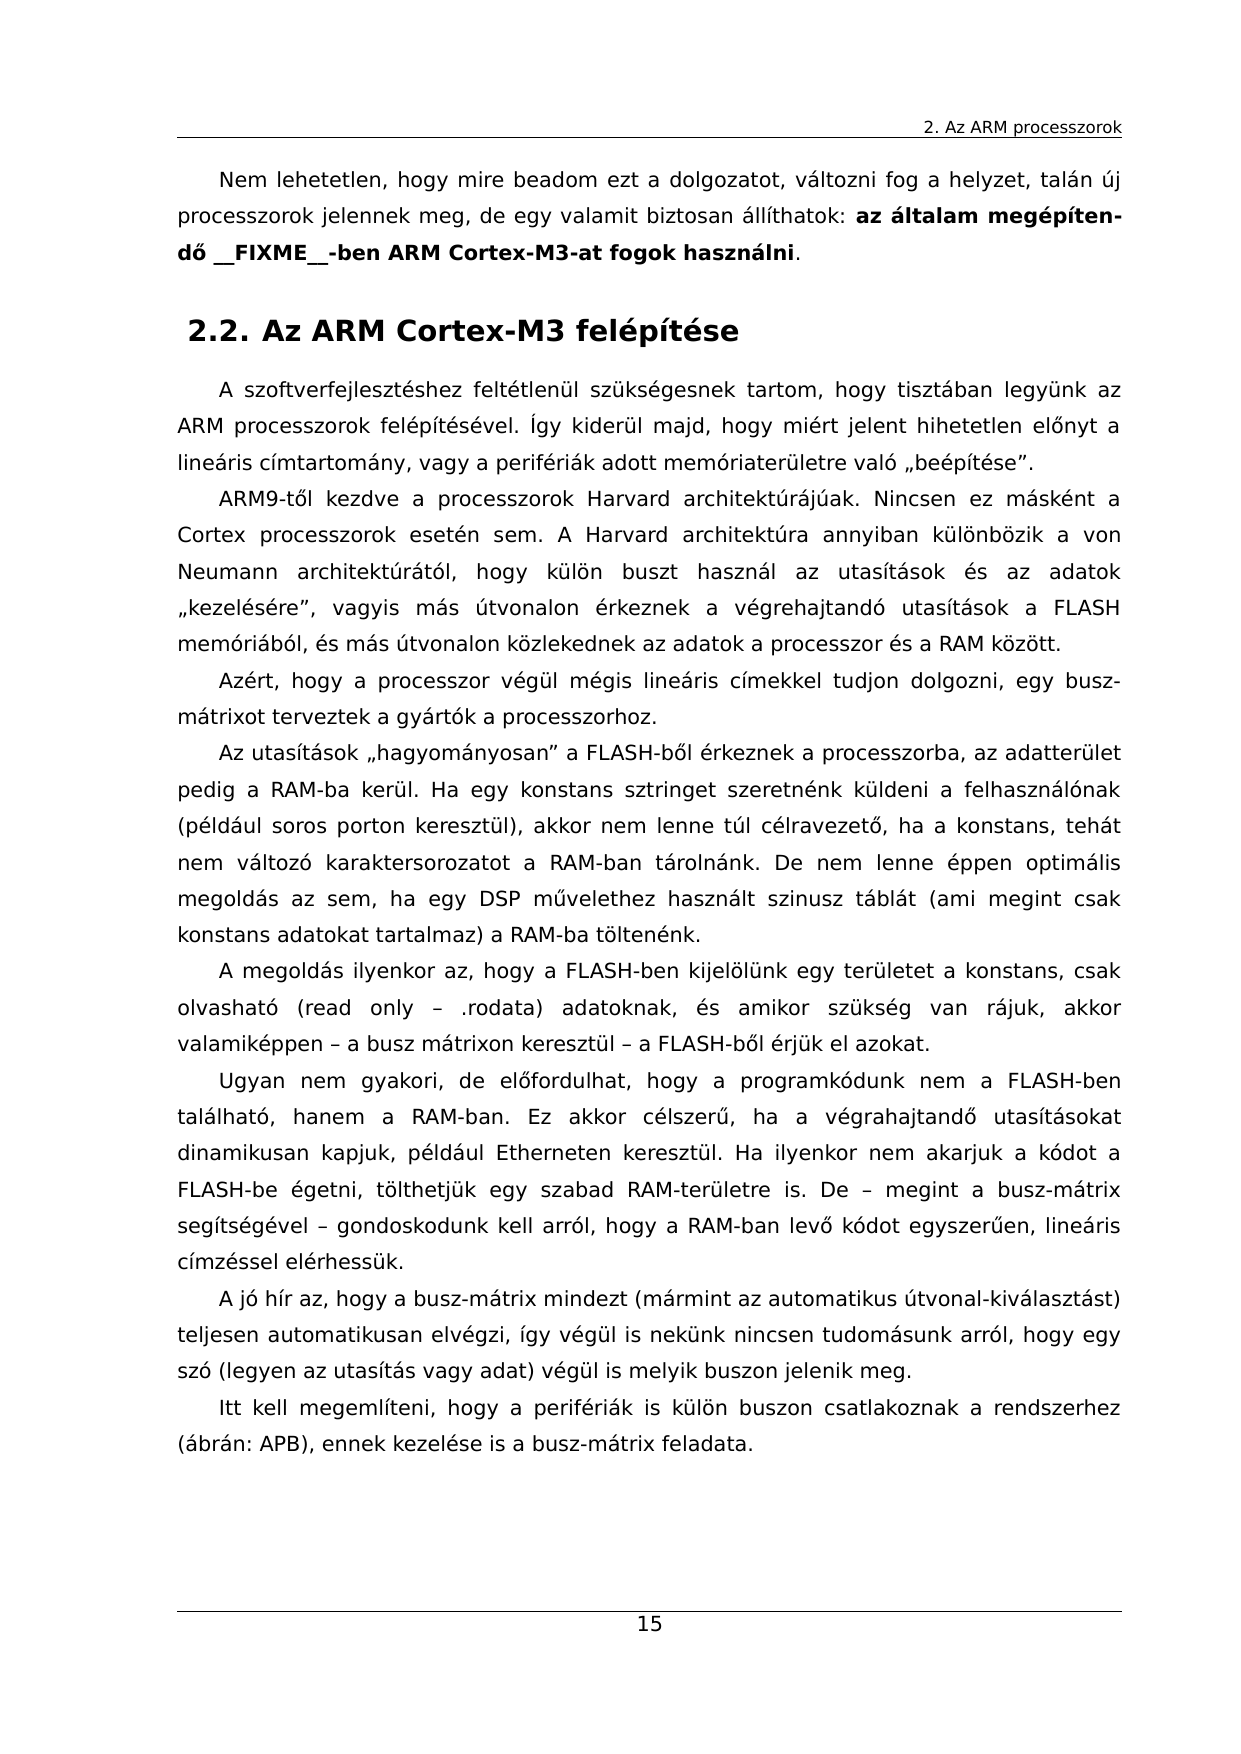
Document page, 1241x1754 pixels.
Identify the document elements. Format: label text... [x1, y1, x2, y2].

text Nem lehetetlen, hogy mire beadom ezt a dolgozatot, változni fog a helyzet, talán új pro­cesszorok jelennek meg, de egy valamit biztosan állíthatok: az általam megépíten­dő __FIXME__-ben ARM Cortex‑M3-at fogok használni. [177, 168, 1122, 265]
text A jó hír az, hogy a busz-mátrix mindezt (mármint az automatikus útvonal-kiválasztást) teljesen automatikusan elvégzi, így végül is nekünk nincsen tudomásunk arról, hogy egy szó (legyen az utasítás vagy adat) végül is melyik buszon jelenik meg. [177, 1287, 1122, 1384]
text ARM9-től kezdve a processzorok Harvard architektúrájúak. Nincsen ez másként a Cortex processzorok esetén sem. A Harvard architektúra annyiban különbözik a von Neumann architektúrától, hogy külön buszt használ az utasítások és az adatok „kezelésére”, vagyis más útvonalon érkeznek a végrehajtandó utasítások a FLASH memóriából, és más útvonalon közlekednek az adatok a processzor és a RAM között. [177, 487, 1122, 657]
text Ugyan nem gyakori, de előfordulhat, hogy a programkódunk nem a FLASH-ben található, hanem a RAM-ban. Ez akkor célszerű, ha a végrahajtandő utasításokat dinamikusan kapjuk, például Etherneten keresztül. Ha ilyenkor nem akarjuk a kódot a FLASH-be égetni, tölthetjük egy szabad RAM-területre is. De – megint a busz-mátrix segítségével – gondoskodunk kell arról, hogy a RAM-ban levő kódot egyszerűen, lineáris címzéssel elérhessük. [177, 1069, 1122, 1275]
text A szoftverfejlesztéshez feltétlenül szükségesnek tartom, hogy tisztában legyünk az ARM processzorok felépítésével. Így kiderül majd, hogy miért jelent hihetetlen előnyt a lineáris címtartomány, vagy a perifériák adott memóriaterületre való „beépítése”. [177, 378, 1122, 475]
text Azért, hogy a processzor végül mégis lineáris címekkel tudjon dolgozni, egy busz-mátrixot terveztek a gyártók a processzorhoz. [177, 669, 1122, 729]
subtitle Az ARM Cortex‑M3 felépítése [177, 314, 1122, 348]
text Az utasítások „hagyományosan” a FLASH-ből érkeznek a processzorba, az adatterület pedig a RAM-ba kerül. Ha egy konstans sztringet szeretnénk küldeni a felhasználónak (például soros porton keresztül), akkor nem lenne túl célravezető, ha a konstans, tehát nem változó karaktersorozatot a RAM-ban tárolnánk. De nem lenne éppen optimális megoldás az sem, ha egy DSP művelethez használt szinusz táblát (ami megint csak konstans adatokat tartalmaz) a RAM-ba töltenénk. [177, 741, 1122, 947]
text A megoldás ilyenkor az, hogy a FLASH-ben kijelölünk egy területet a konstans, csak olvasható (read only – .rodata) adatoknak, és amikor szükség van rájuk, akkor valamiképpen – a busz mátrixon keresztül – a FLASH-ből érjük el azokat. [177, 959, 1122, 1057]
text Itt kell megemlíteni, hogy a perifériák is külön buszon csatlakoznak a rendszerhez (ábrán: APB), ennek kezelése is a busz-mátrix feladata. [177, 1396, 1122, 1456]
